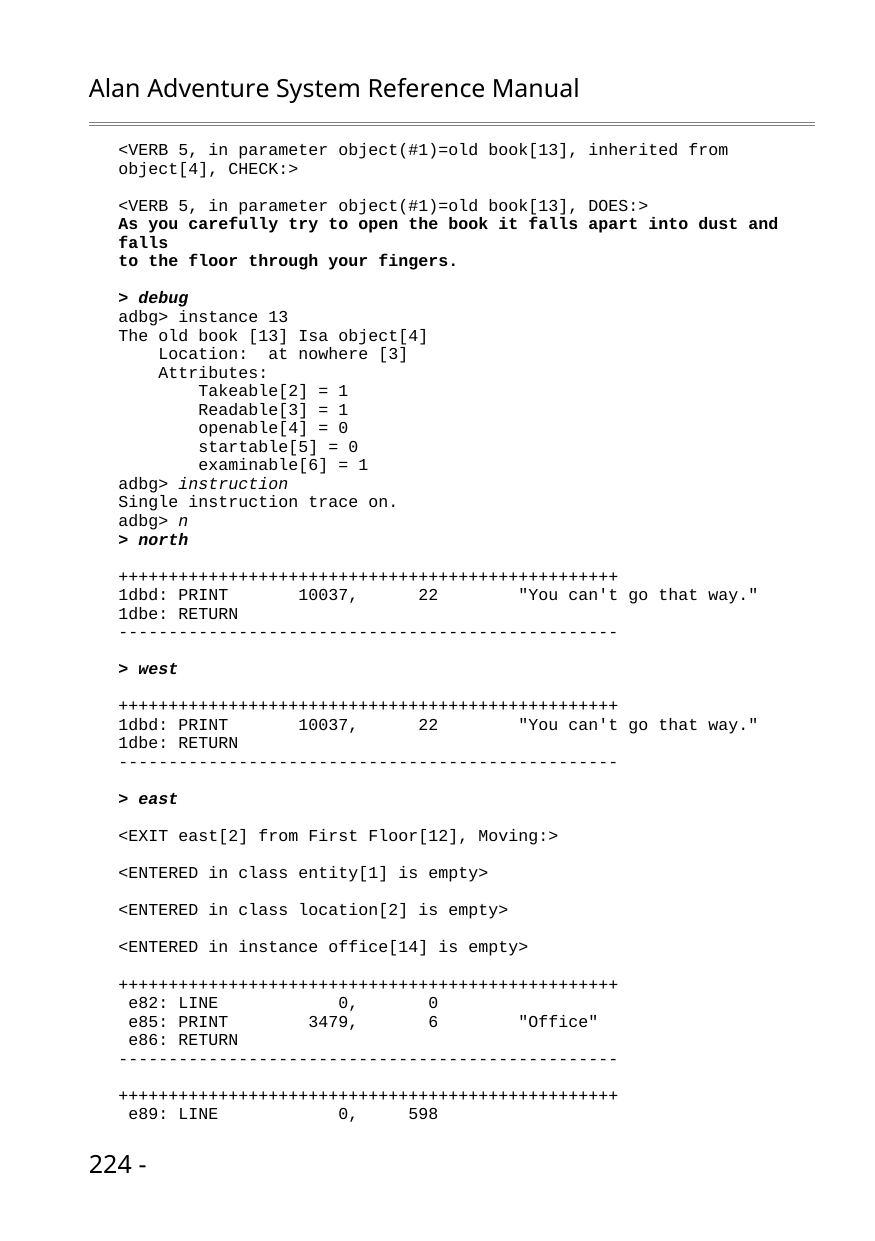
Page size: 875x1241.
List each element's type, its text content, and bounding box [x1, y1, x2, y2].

text ++++++++++++++++++++++++++++++++++++++++++++++++++ [118, 976, 815, 995]
text -------------------------------------------------- [118, 624, 815, 643]
text adbg> n [118, 513, 815, 531]
text ++++++++++++++++++++++++++++++++++++++++++++++++++ [118, 568, 815, 587]
text ++++++++++++++++++++++++++++++++++++++++++++++++++ [118, 1088, 815, 1106]
text 1dbd: PRINT 10037, 22 "You can't go that way." [118, 587, 815, 606]
text <VERB 5, in parameter object(#1)=old book[13], inherited from object[4], CHECK:> [118, 142, 815, 179]
text -------------------------------------------------- [118, 1051, 815, 1069]
text The old book [13] Isa object[4] [118, 327, 815, 346]
text adbg> instance 13 [118, 309, 815, 327]
text Takeable[2] = 1 [118, 383, 815, 402]
text e82: LINE 0, 0 [118, 995, 815, 1013]
text Single instruction trace on. [118, 494, 815, 513]
text startable[5] = 0 [118, 439, 815, 457]
text 1dbe: RETURN [118, 735, 815, 754]
text adbg> instruction [118, 476, 815, 494]
text <ENTERED in class location[2] is empty> [118, 902, 815, 921]
text > east [118, 791, 815, 809]
text > debug [118, 290, 815, 309]
text <ENTERED in class entity[1] is empty> [118, 865, 815, 884]
text e86: RETURN [118, 1032, 815, 1051]
text Location: at nowhere [3] [118, 346, 815, 364]
text 1dbe: RETURN [118, 606, 815, 624]
text to the floor through your fingers. [118, 253, 815, 272]
text As you carefully try to open the book it falls apart into dust and falls [118, 216, 815, 253]
text 1dbd: PRINT 10037, 22 "You can't go that way." [118, 717, 815, 735]
text e85: PRINT 3479, 6 "Office" [118, 1013, 815, 1032]
text <VERB 5, in parameter object(#1)=old book[13], DOES:> [118, 198, 815, 216]
text e89: LINE 0, 598 [118, 1106, 815, 1125]
text ++++++++++++++++++++++++++++++++++++++++++++++++++ [118, 698, 815, 717]
text <ENTERED in instance office[14] is empty> [118, 939, 815, 958]
text <EXIT east[2] from First Floor[12], Moving:> [118, 828, 815, 847]
text examinable[6] = 1 [118, 457, 815, 476]
text Readable[3] = 1 [118, 402, 815, 420]
text > north [118, 531, 815, 550]
text Attributes: [118, 364, 815, 383]
text -------------------------------------------------- [118, 754, 815, 772]
text openable[4] = 0 [118, 420, 815, 439]
text > west [118, 661, 815, 680]
